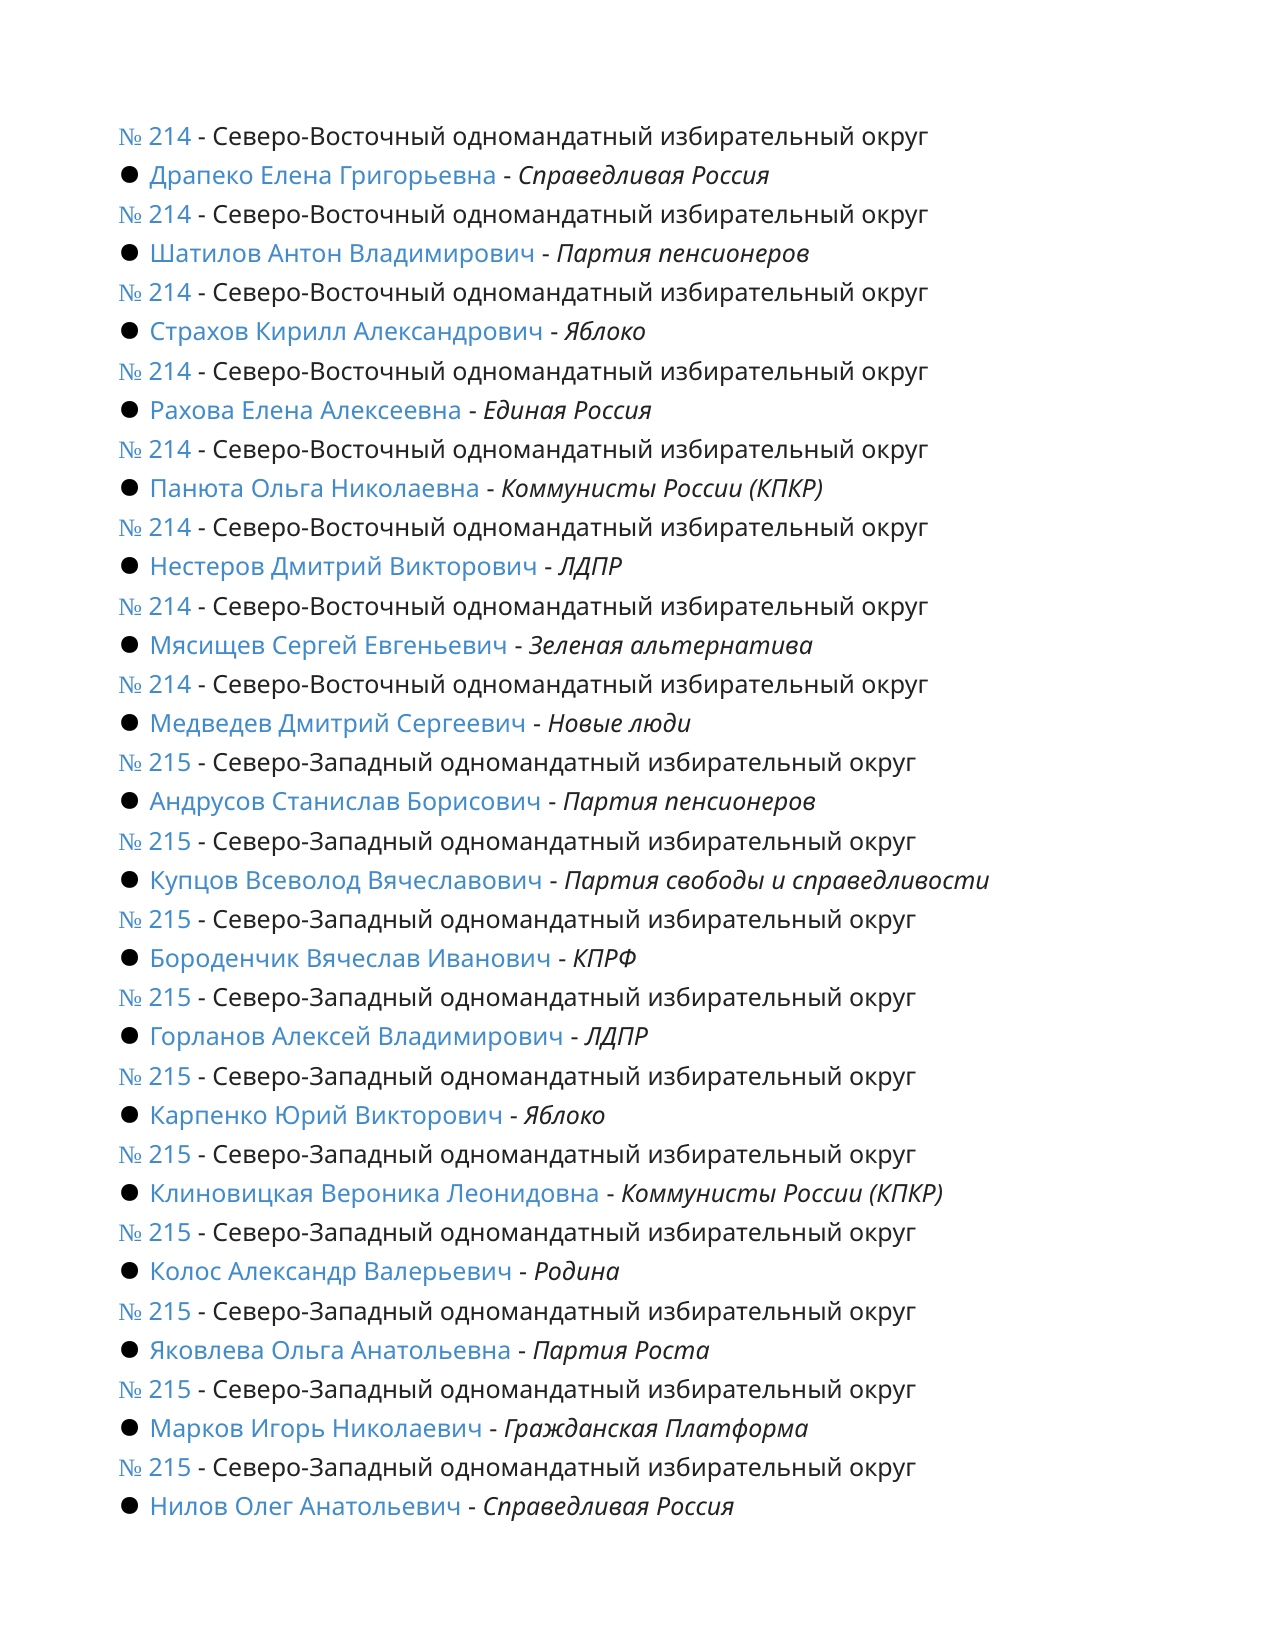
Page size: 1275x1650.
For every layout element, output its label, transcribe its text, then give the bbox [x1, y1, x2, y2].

list Нилов Олег Анатольевич - Справедливая Россия [120, 1489, 1157, 1523]
list Шатилов Антон Владимирович - Партия пенсионеров [120, 236, 1157, 270]
list Панюта Ольга Николаевна - Коммунисты России (КПКР) [120, 471, 1157, 505]
list Купцов Всеволод Вячеславович - Партия свободы и справедливости [120, 862, 1157, 896]
list Нестеров Дмитрий Викторович - ЛДПР [120, 549, 1157, 583]
text № 214 - Северо-Восточный одномандатный избирательный округ [118, 666, 1157, 701]
text № 215 - Северо-Западный одномандатный избирательный округ [118, 1136, 1157, 1171]
text № 214 - Северо-Восточный одномандатный избирательный округ [118, 353, 1157, 387]
list Страхов Кирилл Александрович - Яблоко [120, 314, 1157, 348]
text № 215 - Северо-Западный одномандатный избирательный округ [118, 901, 1157, 936]
list Андрусов Станислав Борисович - Партия пенсионеров [120, 784, 1157, 818]
text № 214 - Северо-Восточный одномандатный избирательный округ [118, 588, 1157, 622]
text № 214 - Северо-Восточный одномандатный избирательный округ [118, 196, 1157, 231]
list Карпенко Юрий Викторович - Яблоко [120, 1097, 1157, 1131]
list Рахова Елена Алексеевна - Единая Россия [120, 392, 1157, 426]
list Колос Александр Валерьевич - Родина [120, 1254, 1157, 1288]
list Бороденчик Вячеслав Иванович - КПРФ [120, 941, 1157, 975]
list Мясищев Сергей Евгеньевич - Зеленая альтернатива [120, 627, 1157, 661]
list Марков Игорь Николаевич - Гражданская Платформа [120, 1411, 1157, 1445]
text № 214 - Северо-Восточный одномандатный избирательный округ [118, 510, 1157, 544]
list Клиновицкая Вероника Леонидовна - Коммунисты России (КПКР) [120, 1176, 1157, 1210]
text № 215 - Северо-Западный одномандатный избирательный округ [118, 1293, 1157, 1327]
text № 215 - Северо-Западный одномандатный избирательный округ [118, 980, 1157, 1014]
text № 214 - Северо-Восточный одномандатный избирательный округ [118, 431, 1157, 466]
text № 215 - Северо-Западный одномандатный избирательный округ [118, 1371, 1157, 1406]
text № 214 - Северо-Восточный одномандатный избирательный округ [118, 118, 1157, 152]
text № 215 - Северо-Западный одномандатный избирательный округ [118, 823, 1157, 857]
list Драпеко Елена Григорьевна - Справедливая Россия [120, 157, 1157, 191]
text № 215 - Северо-Западный одномандатный избирательный округ [118, 1058, 1157, 1092]
list Медведев Дмитрий Сергеевич - Новые люди [120, 706, 1157, 740]
list Горланов Алексей Владимирович - ЛДПР [120, 1019, 1157, 1053]
text № 215 - Северо-Западный одномандатный избирательный округ [118, 745, 1157, 779]
list Яковлева Ольга Анатольевна - Партия Роста [120, 1332, 1157, 1366]
text № 214 - Северо-Восточный одномандатный избирательный округ [118, 275, 1157, 309]
text № 215 - Северо-Западный одномандатный избирательный округ [118, 1215, 1157, 1249]
text № 215 - Северо-Западный одномандатный избирательный округ [118, 1450, 1157, 1484]
